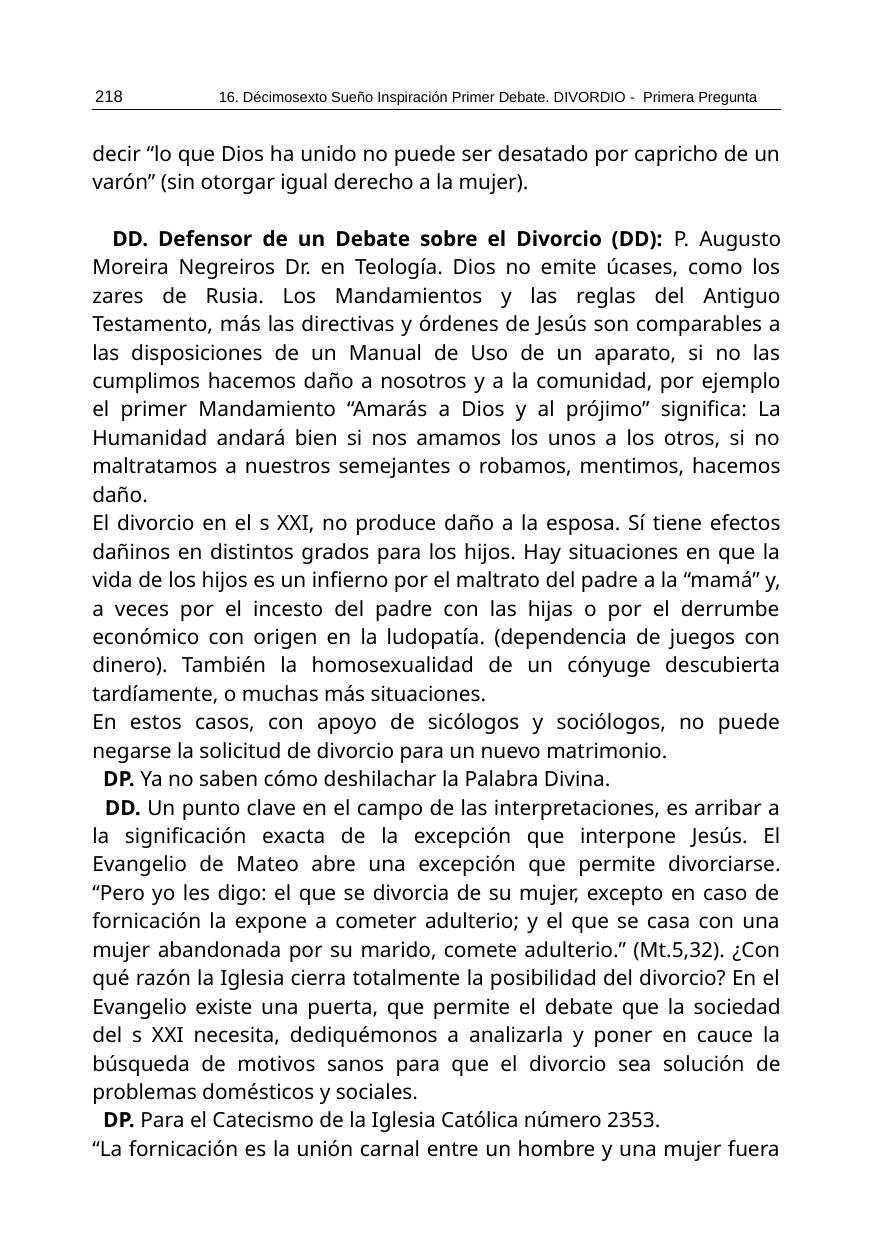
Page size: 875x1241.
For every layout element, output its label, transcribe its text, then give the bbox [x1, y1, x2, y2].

text En estos casos, con apoyo de sicólogos y sociólogos, no puede negarse la solicitud de divorcio para un nuevo matrimonio. [92, 707, 781, 764]
text DP. Ya no saben cómo deshilachar la Palabra Divina. [92, 764, 781, 793]
text DD. Un punto clave en el campo de las interpretaciones, es arribar a la significación exacta de la excepción que interpone Jesús. El Evangelio de Mateo abre una excepción que permite divorciarse. “Pero yo les digo: el que se divorcia de su mujer, excepto en caso de fornicación la expone a cometer adulterio; y el que se casa con una mujer abandonada por su marido, comete adulterio.” (Mt.5,32). ¿Con qué razón la Iglesia cierra totalmente la posibilidad del divorcio? En el Evangelio existe una puerta, que permite el debate que la sociedad del s XXI necesita, dediquémonos a analizarla y poner en cauce la búsqueda de motivos sanos para que el divorcio sea solución de problemas domésticos y sociales. [92, 793, 781, 1106]
text DD. Defensor de un Debate sobre el Divorcio (DD): P. Augusto Moreira Negreiros Dr. en Teología. Dios no emite úcases, como los zares de Rusia. Los Mandamientos y las reglas del Antiguo Testamento, más las directivas y órdenes de Jesús son comparables a las disposiciones de un Manual de Uso de un aparato, si no las cumplimos hacemos daño a nosotros y a la comunidad, por ejemplo el primer Mandamiento “Amarás a Dios y al prójimo” significa: La Humanidad andará bien si nos amamos los unos a los otros, si no maltratamos a nuestros semejantes o robamos, mentimos, hacemos daño. [92, 224, 781, 508]
text decir “lo que Dios ha unido no puede ser desatado por capricho de un varón” (sin otorgar igual derecho a la mujer). [92, 139, 781, 196]
text El divorcio en el s XXI, no produce daño a la esposa. Sí tiene efectos dañinos en distintos grados para los hijos. Hay situaciones en que la vida de los hijos es un infierno por el maltrato del padre a la “mamá” y, a veces por el incesto del padre con las hijas o por el derrumbe económico con origen en la ludopatía. (dependencia de juegos con dinero). También la homosexualidad de un cónyuge descubierta tardíamente, o muchas más situaciones. [92, 508, 781, 707]
text DP. Para el Catecismo de la Iglesia Católica número 2353. [92, 1106, 781, 1134]
text “La fornicación es la unión carnal entre un hombre y una mujer fuera [92, 1134, 781, 1162]
